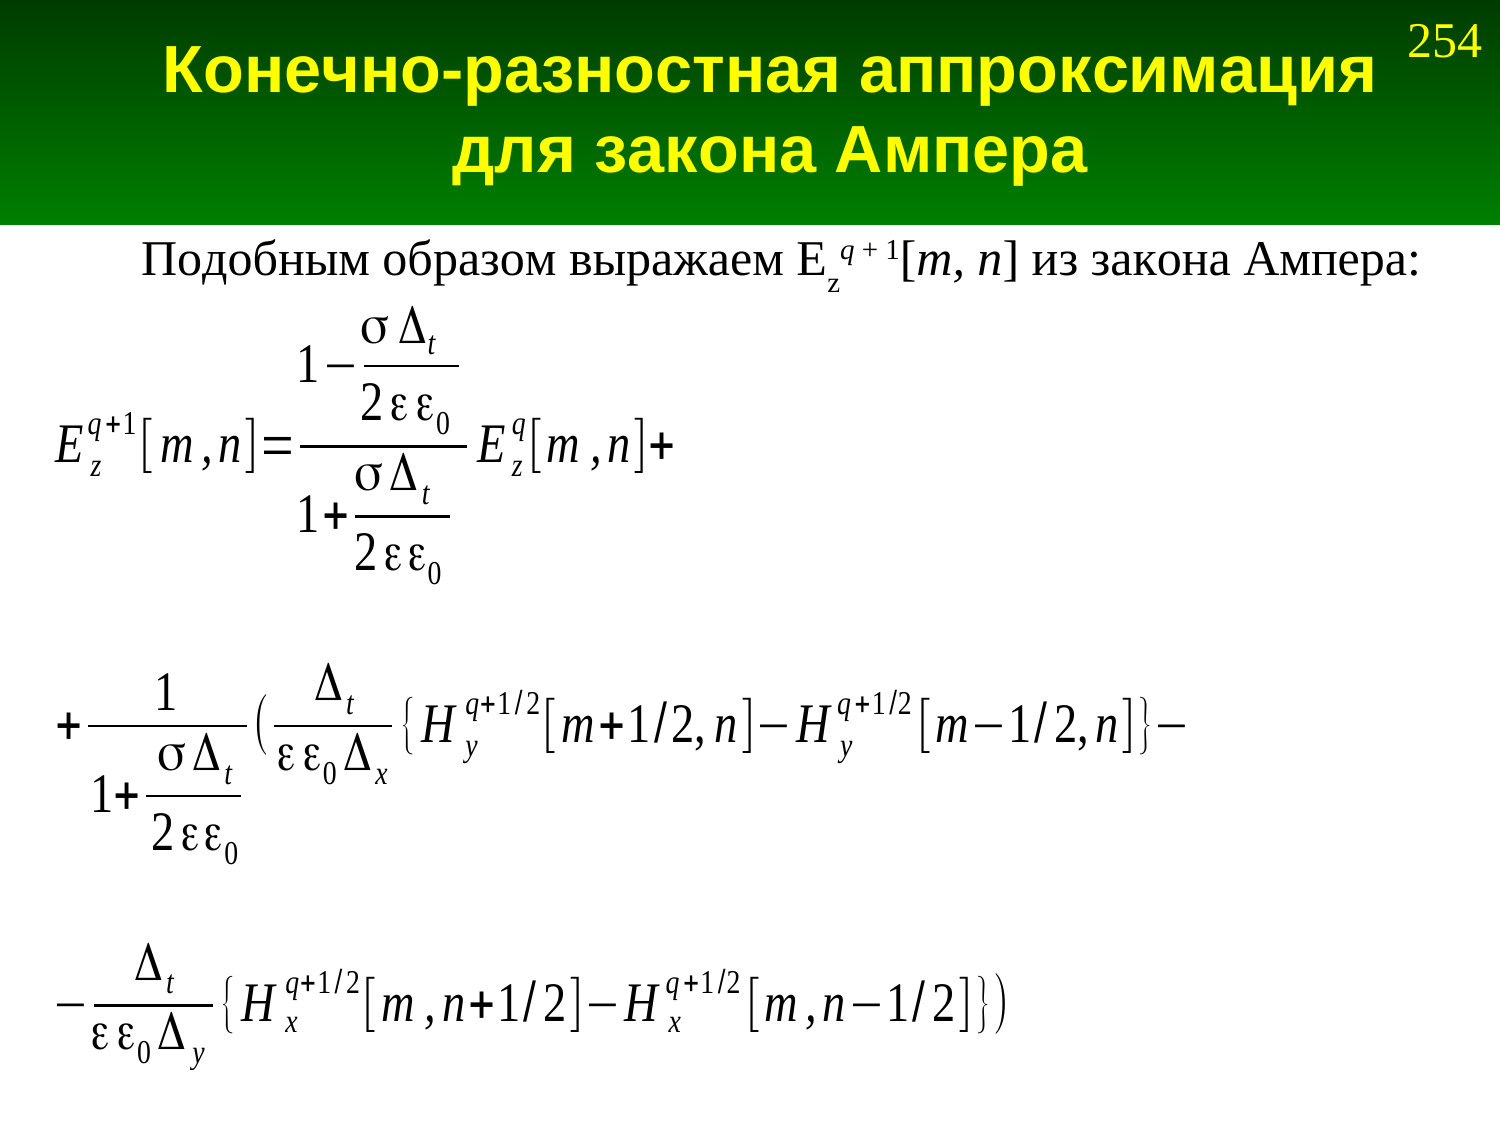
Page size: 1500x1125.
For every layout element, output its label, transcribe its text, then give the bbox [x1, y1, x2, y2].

text_box Подобным образом выражаем Ezq + 1[m, n] из закона Ампера: [126, 218, 1437, 306]
title Конечно-разностная аппроксимация для закона Ампера [100, 7, 1441, 204]
chart [41, 301, 1204, 1070]
